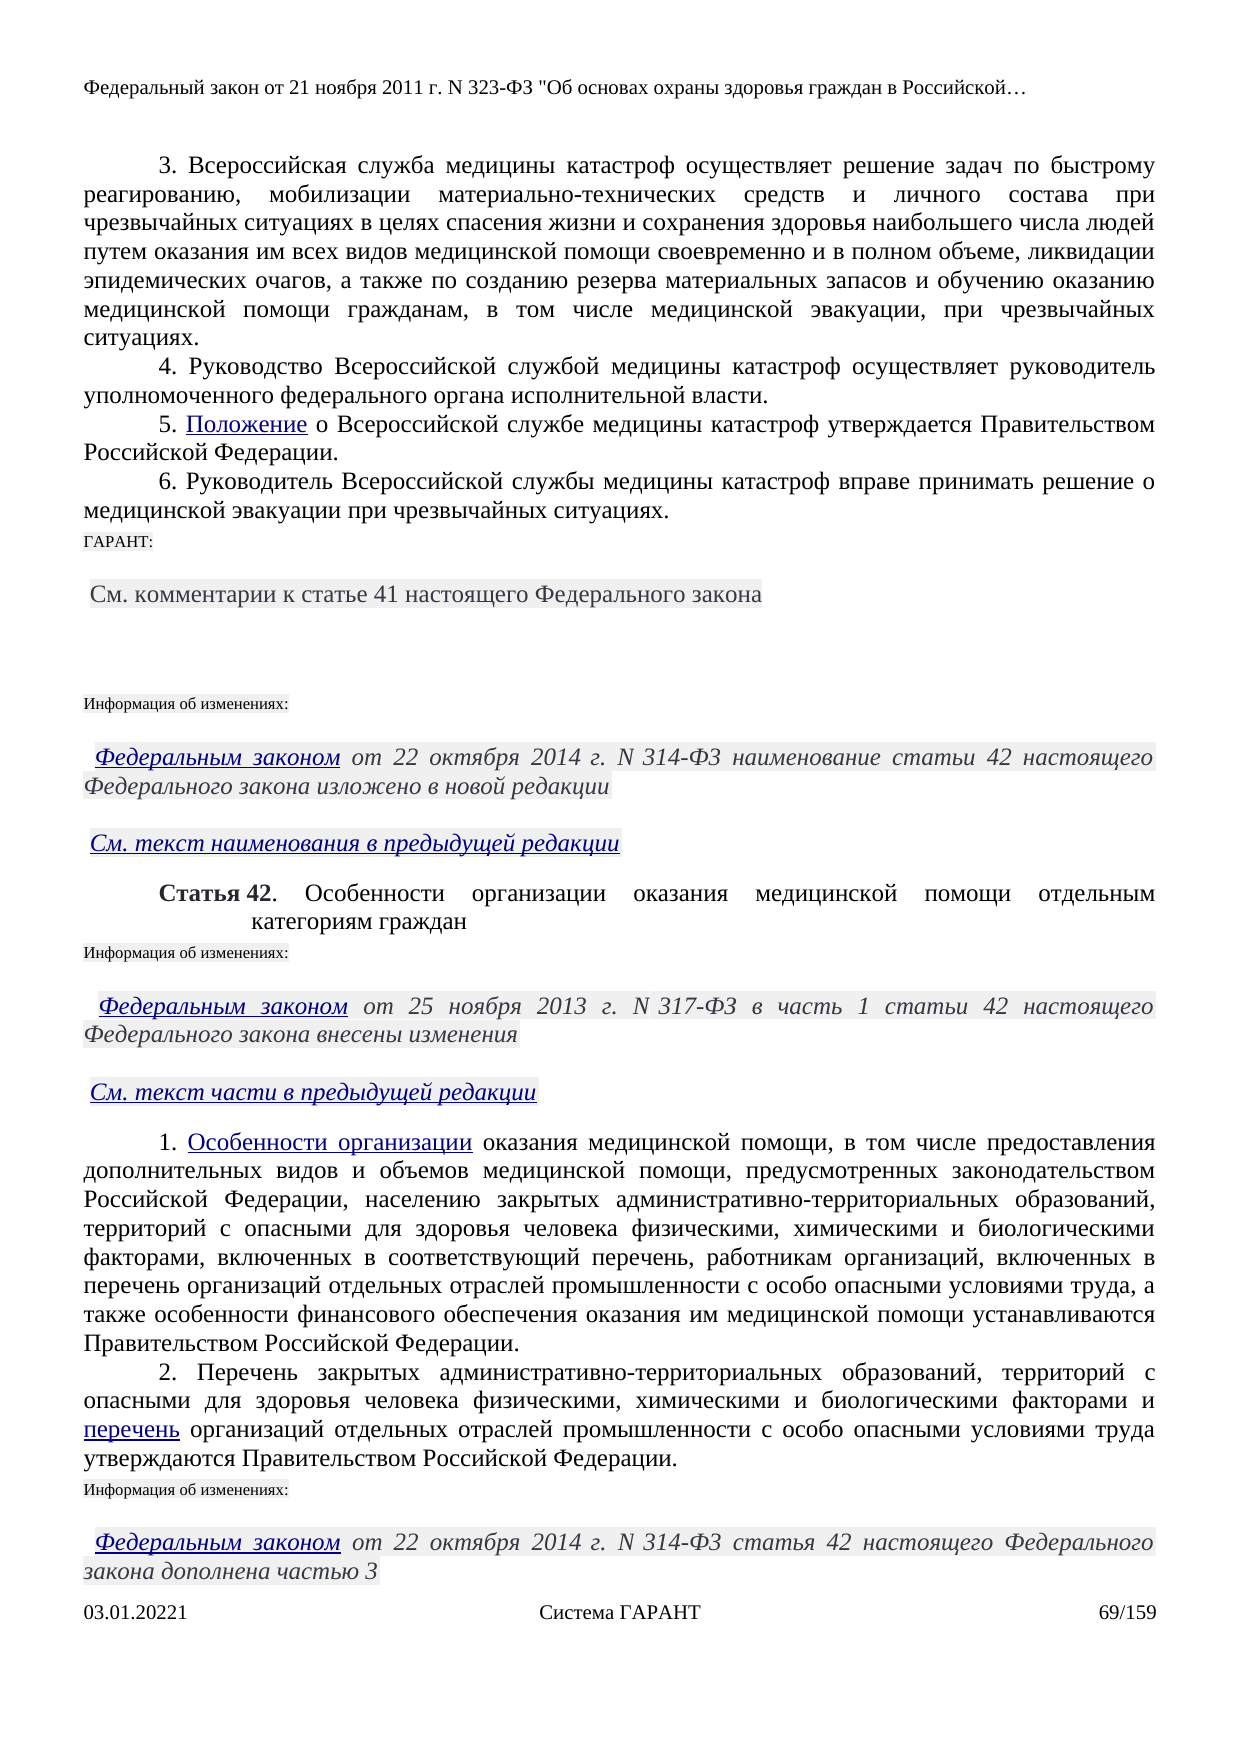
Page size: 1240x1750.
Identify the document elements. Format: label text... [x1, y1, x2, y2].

text См. текст наименования в предыдущей редакции [83, 828, 1156, 857]
text 6. Руководитель Всероссийской службы медицины катастроф вправе принимать решение о медицинской эвакуации при чрезвычайных ситуациях. [83, 466, 1156, 524]
text 2. Перечень закрытых административно-территориальных образований, территорий с опасными для здоровья человека физическими, химическими и биологическими факторами и перечень организаций отдельных отраслей промышленности с особо опасными условиями труда утверждаются Правительством Российской Федерации. [83, 1357, 1156, 1472]
text Информация об изменениях: [83, 1479, 1156, 1498]
text 4. Руководство Всероссийской службой медицины катастроф осуществляет руководитель уполномоченного федерального органа исполнительной власти. [83, 351, 1156, 409]
text Федеральным законом от 22 октября 2014 г. N 314-Ф3 статья 42 настоящего Федерального закона дополнена частью 3 [83, 1527, 1156, 1585]
text Федеральным законом от 22 октября 2014 г. N 314-Ф3 наименование статьи 42 настоящего Федерального закона изложено в новой редакции [83, 742, 1156, 799]
text 3. Всероссийская служба медицины катастроф осуществляет решение задач по быстрому реагированию, мобилизации материально-технических средств и личного состава при чрезвычайных ситуациях в целях спасения жизни и сохранения здоровья наибольшего числа людей путем оказания им всех видов медицинской помощи своевременно и в полном объеме, ликвидации эпидемических очагов, а также по созданию резерва материальных запасов и обучению оказанию медицинской помощи гражданам, в том числе медицинской эвакуации, при чрезвычайных ситуациях. [83, 150, 1156, 351]
text См. комментарии к статье 41 настоящего Федерального закона [83, 579, 1156, 608]
text Статья 42. Особенности организации оказания медицинской помощи отдельным категориям граждан [158, 878, 1156, 935]
text Информация об изменениях: [83, 694, 1156, 713]
text См. текст части в предыдущей редакции [83, 1077, 1156, 1106]
text Информация об изменениях: [83, 943, 1156, 962]
text 1. Особенности организации оказания медицинской помощи, в том числе предоставления дополнительных видов и объемов медицинской помощи, предусмотренных законодательством Российской Федерации, населению закрытых административно-территориальных образований, территорий с опасными для здоровья человека физическими, химическими и биологическими факторами, включенных в соответствующий перечень, работникам организаций, включенных в перечень организаций отдельных отраслей промышленности с особо опасными условиями труда, а также особенности финансового обеспечения оказания им медицинской помощи устанавливаются Правительством Российской Федерации. [83, 1127, 1156, 1357]
text Федеральным законом от 25 ноября 2013 г. N 317-ФЗ в часть 1 статьи 42 настоящего Федерального закона внесены изменения [83, 991, 1156, 1048]
text 5. Положение о Всероссийской службе медицины катастроф утверждается Правительством Российской Федерации. [83, 409, 1156, 466]
text ГАРАНТ: [83, 532, 1156, 551]
